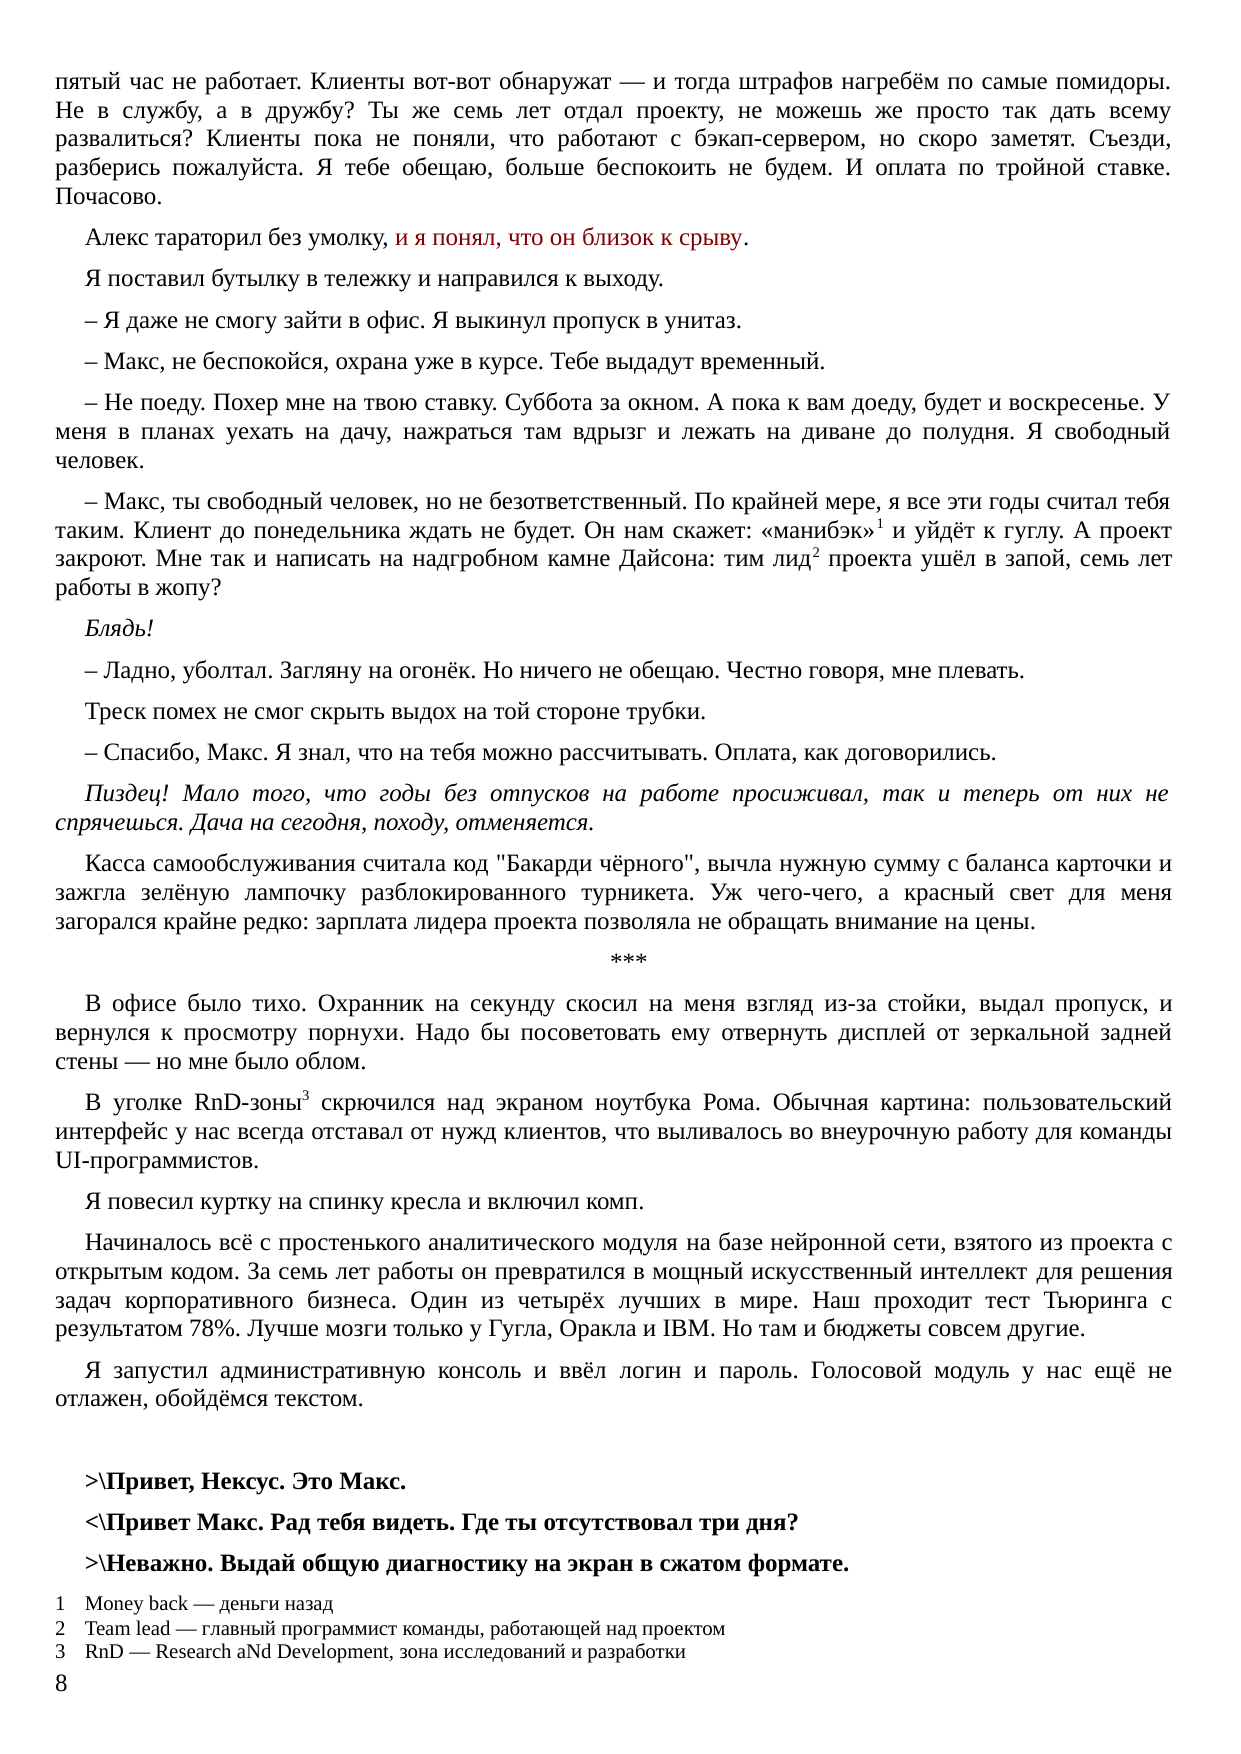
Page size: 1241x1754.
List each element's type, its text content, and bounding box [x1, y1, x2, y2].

text Треск помех не смог скрыть выдох на той стороне трубки. [55, 696, 1173, 725]
text >\Неважно. Выдай общую диагностику на экран в сжатом формате. [55, 1548, 1173, 1577]
text Начиналось всё с простенького аналитического модуля на базе нейронной сети, взятого из проекта с открытым кодом. За семь лет работы он превратился в мощный искусственный интеллект для решения задач корпоративного бизнеса. Один из четырёх лучших в мире. Наш проходит тест Тьюринга с результатом 78%. Лучше мозги только у Гугла, Оракла и IBM. Но там и бюджеты совсем другие. [55, 1227, 1173, 1342]
text Касса самообслуживания считала код "Бакарди чёрного", вычла нужную сумму с баланса карточки и зажгла зелёную лампочку разблокированного турникета. Уж чего-чего, а красный свет для меня загорался крайне редко: зарплата лидера проекта позволяла не обращать внимание на цены. [55, 848, 1173, 935]
text В офисе было тихо. Охранник на секунду скосил на меня взгляд из-за стойки, выдал пропуск, и вернулся к просмотру порнухи. Надо бы посоветовать ему отвернуть дисплей от зеркальной задней стены — но мне было облом. [55, 988, 1173, 1075]
text В уголке RnD-зоны скрючился над экраном ноутбука Рома. Обычная картина: пользовательский интерфейс у нас всегда отставал от нужд клиентов, что выливалось во внеурочную работу для команды UI-программистов. [55, 1087, 1173, 1173]
text пятый час не работает. Клиенты вот-вот обнаружат — и тогда штрафов нагребём по самые помидоры. Не в службу, а в дружбу? Ты же семь лет отдал проекту, не можешь же просто так дать всему развалиться? Клиенты пока не поняли, что работают с бэкап-сервером, но скоро заметят. Съезди, разберись пожалуйста. Я тебе обещаю, больше беспокоить не будем. И оплата по тройной ставке. Почасово. [55, 66, 1173, 210]
text *** [55, 947, 1173, 976]
text Я поставил бутылку в тележку и направился к выходу. [55, 263, 1173, 292]
text – Ладно, уболтал. Загляну на огонёк. Но ничего не обещаю. Честно говоря, мне плевать. [55, 655, 1173, 683]
text Блядь! [55, 613, 1173, 642]
text RnD — Research aNd Development, зона исследований и разработки [55, 1639, 1173, 1663]
text – Спасибо, Макс. Я знал, что на тебя можно рассчитывать. Оплата, как договорились. [55, 737, 1173, 766]
text Пиздец! Мало того, что годы без отпусков на работе просиживал, так и теперь от них не спрячешься. Дача на сегодня, походу, отменяется. [55, 778, 1173, 836]
text <\Привет Макс. Рад тебя видеть. Где ты отсутствовал три дня? [55, 1507, 1173, 1536]
text – Макс, не беспокойся, охрана уже в курсе. Тебе выдадут временный. [55, 346, 1173, 375]
text Я запустил административную консоль и ввёл логин и пароль. Голосовой модуль у нас ещё не отлажен, обойдёмся текстом. [55, 1355, 1173, 1412]
text Алекс тараторил без умолку, и я понял, что он близок к срыву. [55, 222, 1173, 251]
text – Макс, ты свободный человек, но не безответственный. По крайней мере, я все эти годы считал тебя таким. Клиент до понедельника ждать не будет. Он нам скажет: «манибэк» и уйдёт к гуглу. А проект закроют. Мне так и написать на надгробном камне Дайсона: тим лид проекта ушёл в запой, семь лет работы в жопу? [55, 486, 1173, 601]
text – Я даже не смогу зайти в офис. Я выкинул пропуск в унитаз. [55, 305, 1173, 333]
text Team lead — главный программист команды, работающей над проектом [55, 1615, 1173, 1639]
text Money back — деньги назад [55, 1591, 1173, 1615]
text Я повесил куртку на спинку кресла и включил комп. [55, 1186, 1173, 1215]
text >\Привет, Нексус. Это Макс. [55, 1466, 1173, 1495]
text – Не поеду. Похер мне на твою ставку. Суббота за окном. А пока к вам доеду, будет и воскресенье. У меня в планах уехать на дачу, нажраться там вдрызг и лежать на диване до полудня. Я свободный человек. [55, 387, 1173, 473]
